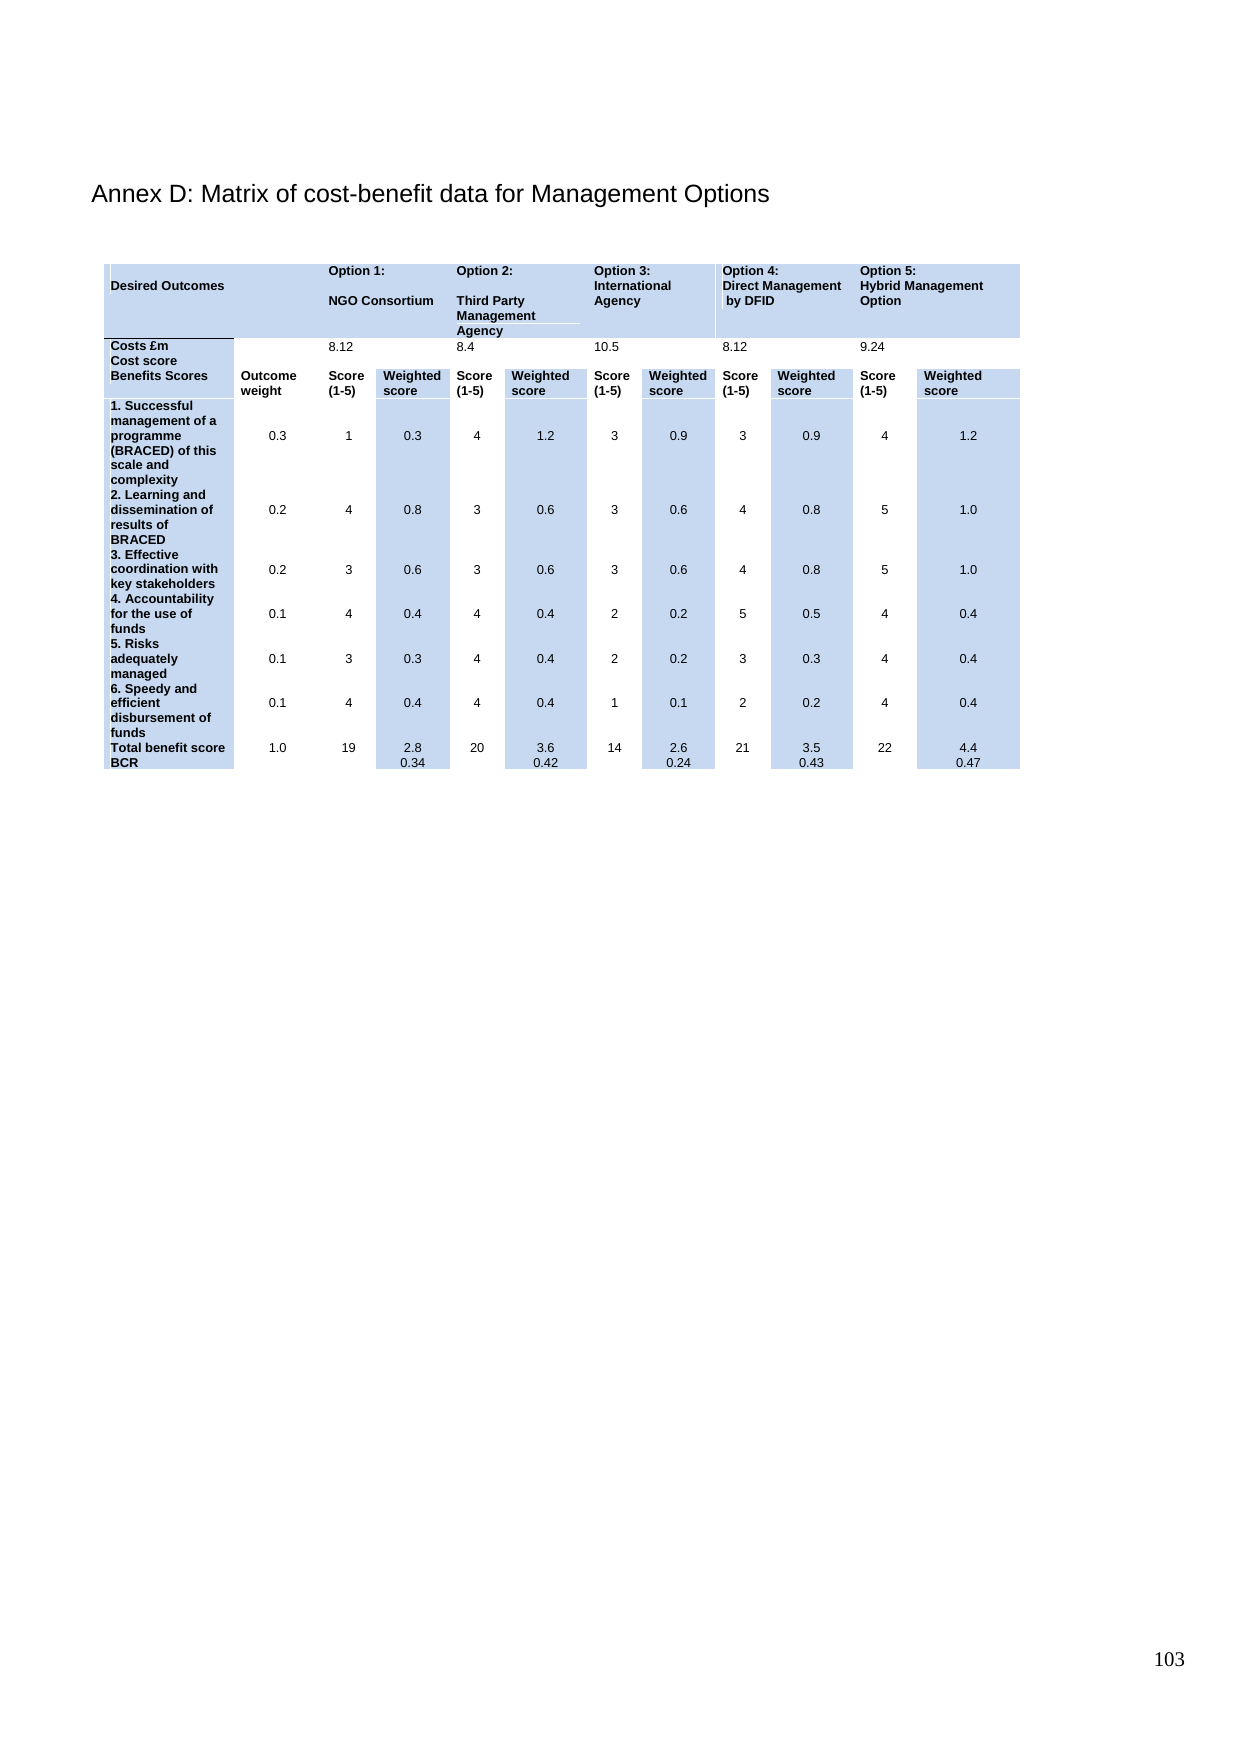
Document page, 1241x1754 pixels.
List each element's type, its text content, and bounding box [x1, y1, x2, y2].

text Annex D: Matrix of cost-benefit data for Management Options [91, 179, 1090, 207]
